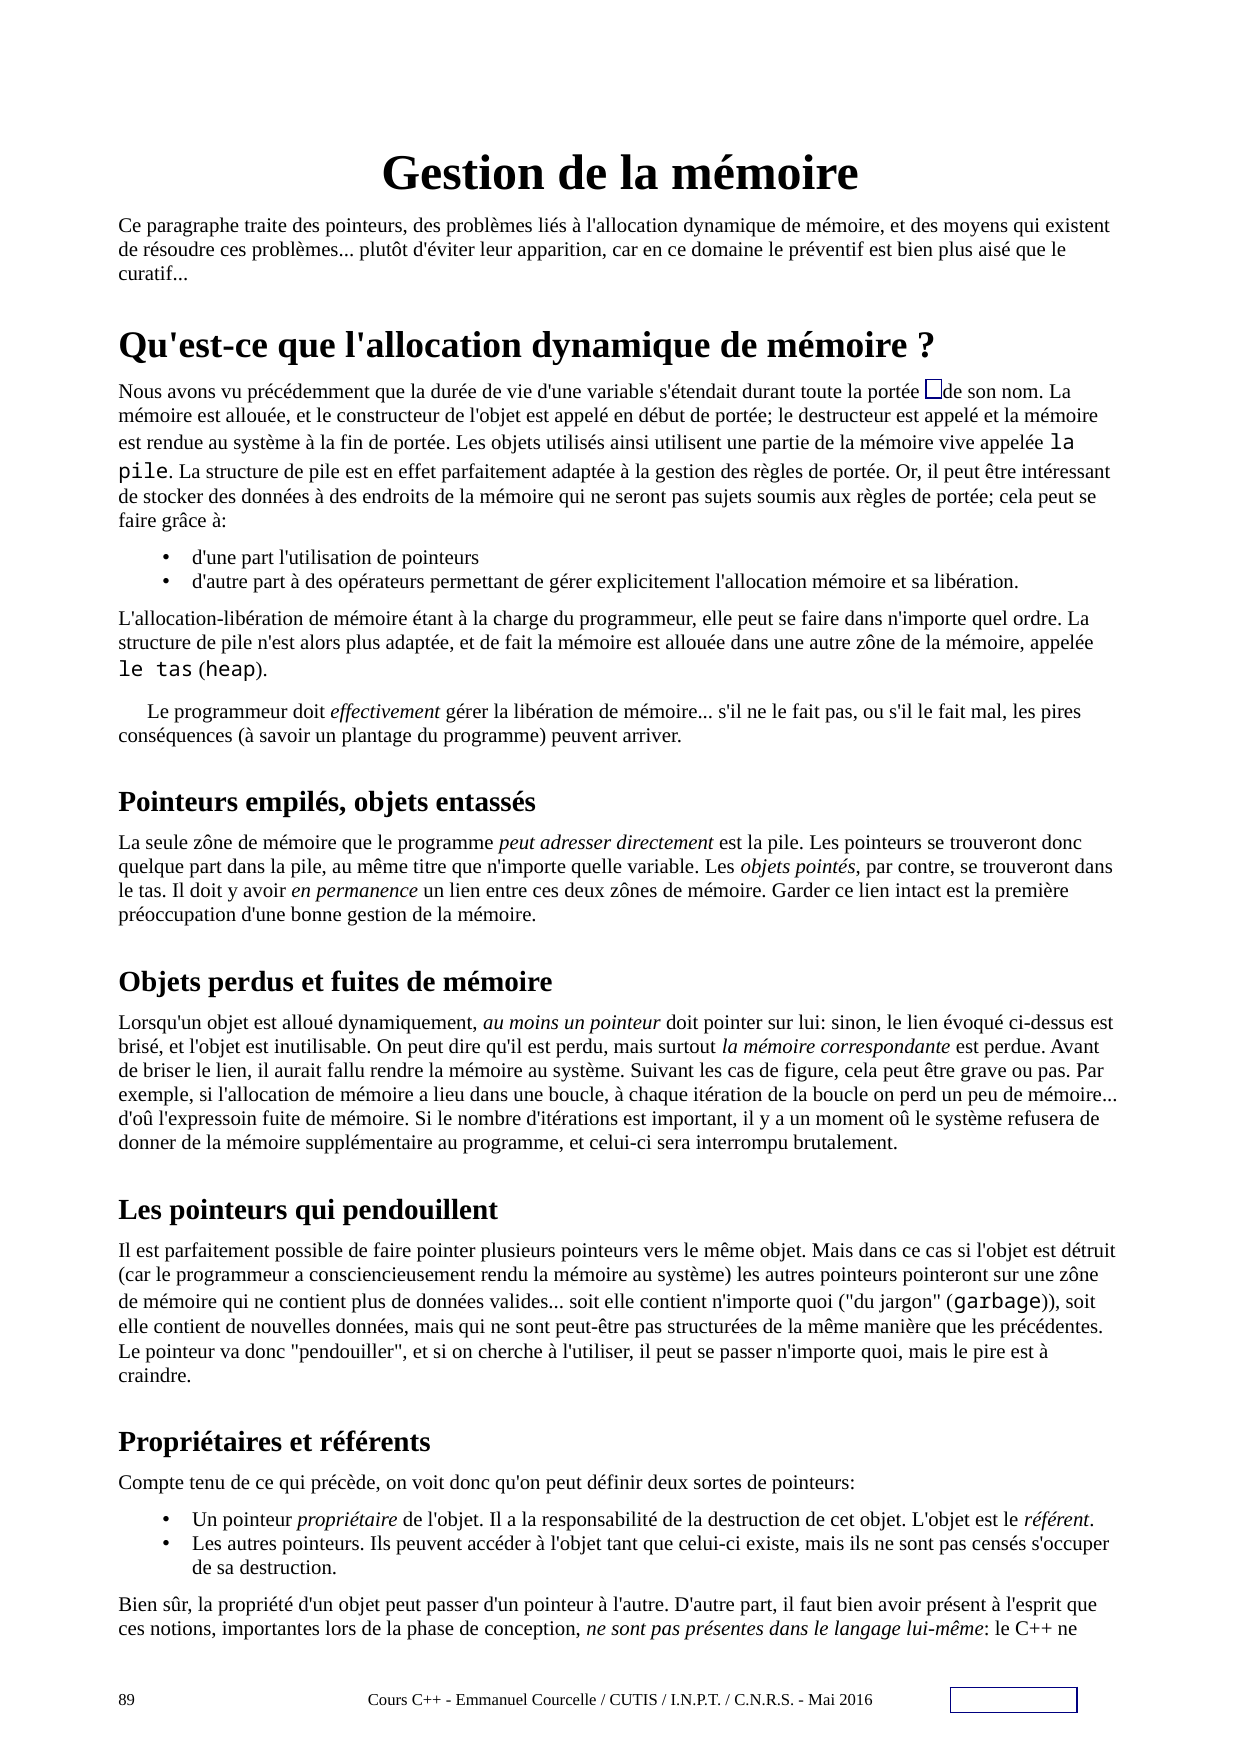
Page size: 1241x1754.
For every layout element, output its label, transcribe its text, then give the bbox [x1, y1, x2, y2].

subtitle Gestion de la mémoire [118, 143, 1122, 201]
text Bien sûr, la propriété d'un objet peut passer d'un pointeur à l'autre. D'autre part, il faut bien avoir présent à l'esprit que ces notions, importantes lors de la phase de conception, ne sont pas présentes dans le langage lui-même: le C++ ne [118, 1591, 1122, 1639]
text La seule zône de mémoire que le programme peut adresser directement est la pile. Les pointeurs se trouveront donc quelque part dans la pile, au même titre que n'importe quelle variable. Les objets pointés, par contre, se trouveront dans le tas. Il doit y avoir en permanence un lien entre ces deux zônes de mémoire. Garder ce lien intact est la première préoccupation d'une bonne gestion de la mémoire. [118, 830, 1122, 926]
text Ce paragraphe traite des pointeurs, des problèmes liés à l'allocation dynamique de mémoire, et des moyens qui existent de résoudre ces problèmes... plutôt d'éviter leur apparition, car en ce domaine le préventif est bien plus aisé que le curatif... [118, 213, 1122, 285]
subtitle Propriétaires et référents [118, 1424, 1122, 1458]
list d'une part l'utilisation de pointeurs [162, 545, 1122, 569]
text Lorsqu'un objet est alloué dynamiquement, au moins un pointeur doit pointer sur lui: sinon, le lien évoqué ci-dessus est brisé, et l'objet est inutilisable. On peut dire qu'il est perdu, mais surtout la mémoire correspondante est perdue. Avant de briser le lien, il aurait fallu rendre la mémoire au système. Suivant les cas de figure, cela peut être grave ou pas. Par exemple, si l'allocation de mémoire a lieu dans une boucle, à chaque itération de la boucle on perd un peu de mémoire... d'oû l'expressoin fuite de mémoire. Si le nombre d'itérations est important, il y a un moment oû le système refusera de donner de la mémoire supplémentaire au programme, et celui-ci sera interrompu brutalement. [118, 1010, 1122, 1154]
text Il est parfaitement possible de faire pointer plusieurs pointeurs vers le même objet. Mais dans ce cas si l'objet est détruit (car le programmeur a consciencieusement rendu la mémoire au système) les autres pointeurs pointeront sur une zône de mémoire qui ne contient plus de données valides... soit elle contient n'importe quoi ("du jargon" (garbage)), soit elle contient de nouvelles données, mais qui ne sont peut-être pas structurées de la même manière que les précédentes. Le pointeur va donc "pendouiller", et si on cherche à l'utiliser, il peut se passer n'importe quoi, mais le pire est à craindre. [118, 1238, 1122, 1387]
subtitle Les pointeurs qui pendouillent [118, 1192, 1122, 1225]
subtitle Pointeurs empilés, objets entassés [118, 784, 1122, 818]
text Compte tenu de ce qui précède, on voit donc qu'on peut définir deux sortes de pointeurs: [118, 1470, 1122, 1494]
text L'allocation-libération de mémoire étant à la charge du programmeur, elle peut se faire dans n'importe quel ordre. La structure de pile n'est alors plus adaptée, et de fait la mémoire est allouée dans une autre zône de la mémoire, appelée le tas (heap). [118, 606, 1122, 682]
list d'autre part à des opérateurs permettant de gérer explicitement l'allocation mémoire et sa libération. [162, 569, 1122, 593]
text Le programmeur doit effectivement gérer la libération de mémoire... s'il ne le fait pas, ou s'il le fait mal, les pires conséquences (à savoir un plantage du programme) peuvent arriver. [118, 694, 1122, 747]
text Nous avons vu précédemment que la durée de vie d'une variable s'étendait durant toute la portée de son nom. La mémoire est allouée, et le constructeur de l'objet est appelé en début de portée; le destructeur est appelé et la mémoire est rendue au système à la fin de portée. Les objets utilisés ainsi utilisent une partie de la mémoire vive appelée la pile. La structure de pile est en effet parfaitement adaptée à la gestion des règles de portée. Or, il peut être intéressant de stocker des données à des endroits de la mémoire qui ne seront pas sujets soumis aux règles de portée; cela peut se faire grâce à: [118, 378, 1122, 532]
list Un pointeur propriétaire de l'objet. Il a la responsabilité de la destruction de cet objet. L'objet est le référent. [162, 1507, 1122, 1531]
list Les autres pointeurs. Ils peuvent accéder à l'objet tant que celui-ci existe, mais ils ne sont pas censés s'occuper de sa destruction. [162, 1531, 1122, 1579]
subtitle Objets perdus et fuites de mémoire [118, 964, 1122, 997]
subtitle Qu'est-ce que l'allocation dynamique de mémoire ? [118, 323, 1122, 366]
